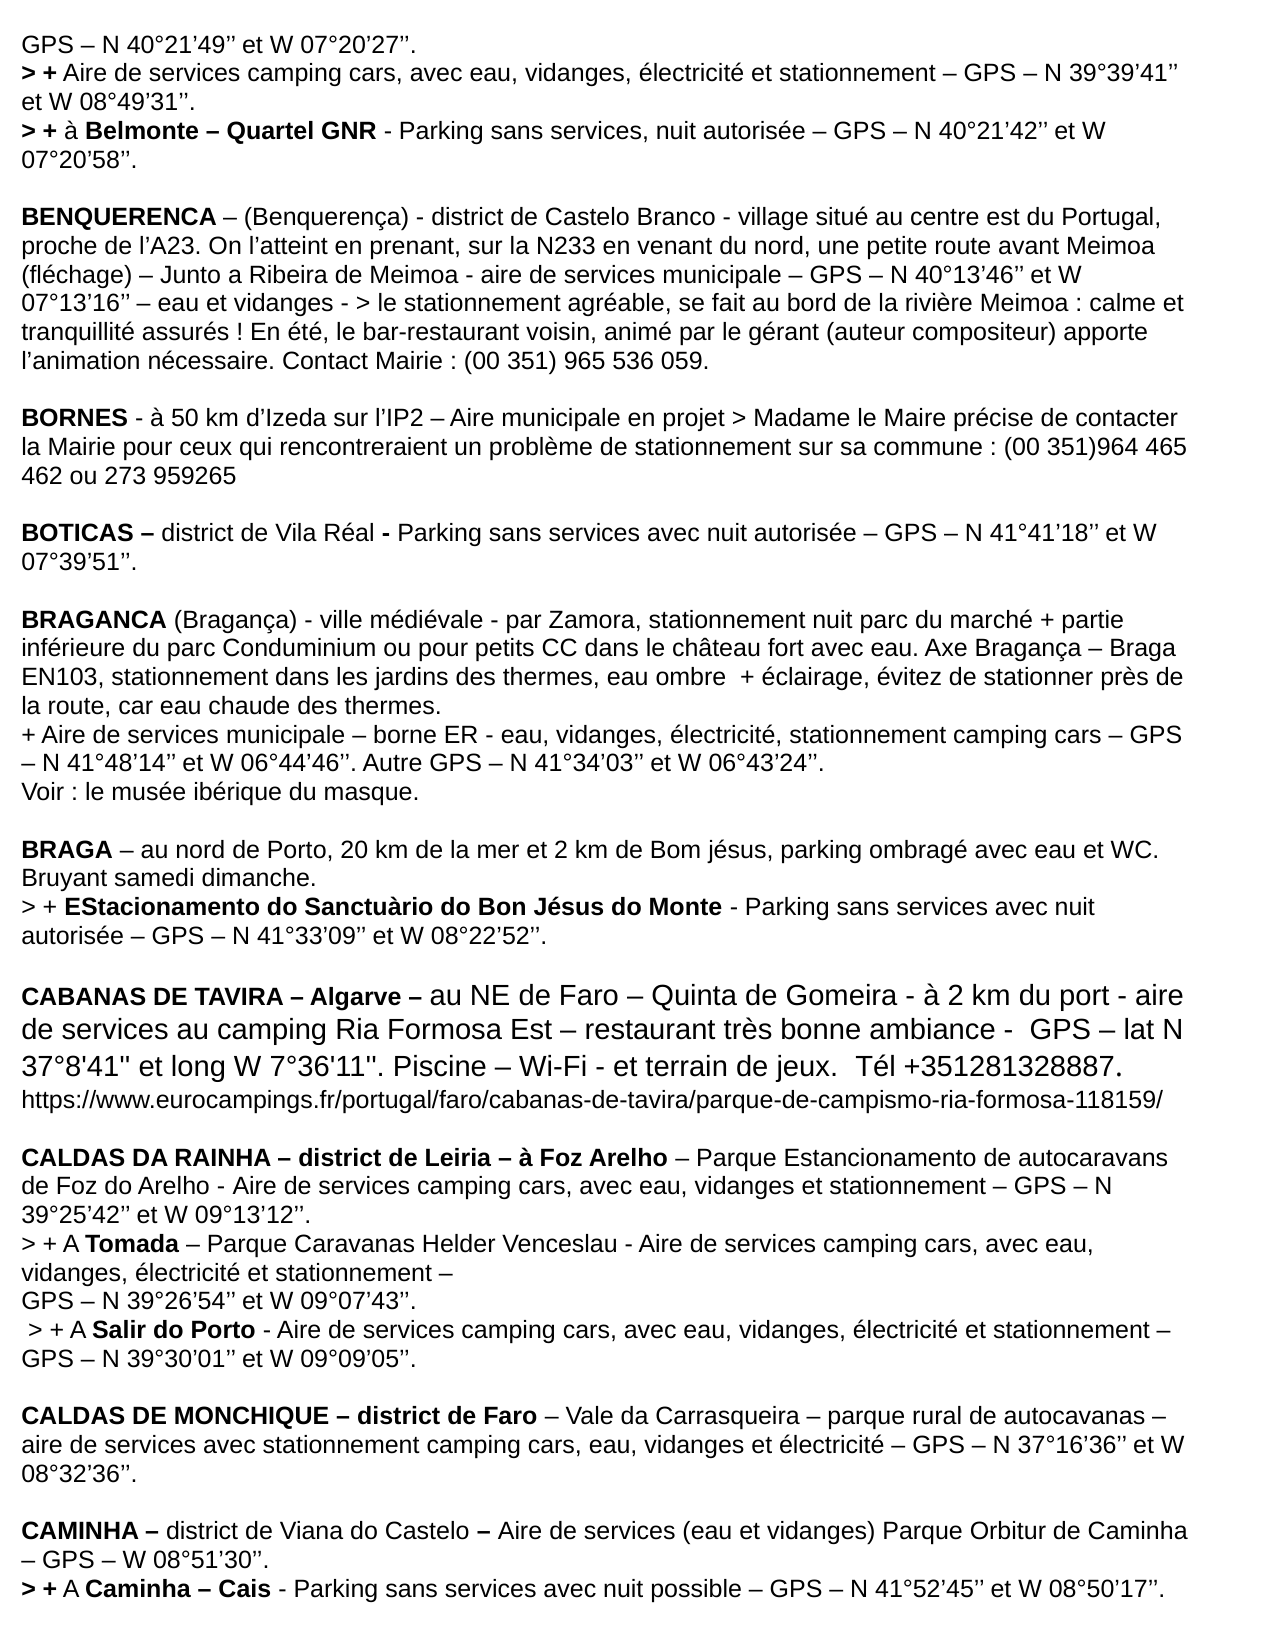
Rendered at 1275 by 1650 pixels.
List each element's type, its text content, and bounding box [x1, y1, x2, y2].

text https://www.eurocampings.fr/portugal/faro/cabanas-de-tavira/parque-de-campismo-ria-formosa-118159/ [21, 1085, 1196, 1114]
text GPS – N 39°26’54’’ et W 09°07’43’’. [21, 1286, 1196, 1315]
text > + A Tomada – Parque Caravanas Helder Venceslau - Aire de services camping cars, avec eau, vidanges, électricité et stationnement – [21, 1229, 1196, 1286]
text > + EStacionamento do Sanctuàrio do Bon Jésus do Monte - Parking sans services avec nuit autorisée – GPS – N 41°33’09’’ et W 08°22’52’’. [21, 892, 1196, 949]
text BOTICAS – district de Vila Réal - Parking sans services avec nuit autorisée – GPS – N 41°41’18’’ et W 07°39’51’’. [21, 518, 1196, 576]
text + Aire de services municipale – borne ER - eau, vidanges, électricité, stationnement camping cars – GPS – N 41°48’14’’ et W 06°44’46’’. Autre GPS – N 41°34’03’’ et W 06°43’24’’. [21, 719, 1196, 777]
text BENQUERENCA – (Benquerença) - district de Castelo Branco - village situé au centre est du Portugal, proche de l’A23. On l’atteint en prenant, sur la N233 en venant du nord, une petite route avant Meimoa (fléchage) – Junto a Ribeira de Meimoa - aire de services municipale – GPS – N 40°13’46’’ et W 07°13’16’’ – eau et vidanges - > le stationnement agréable, se fait au bord de la rivière Meimoa : calme et tranquillité assurés ! En été, le bar-restaurant voisin, animé par le gérant (auteur compositeur) apporte l’animation nécessaire. Contact Mairie : (00 351) 965 536 059. [21, 202, 1196, 374]
text CABANAS DE TAVIRA – Algarve – au NE de Faro – Quinta de Gomeira - à 2 km du port - aire de services au camping Ria Formosa Est – restaurant très bonne ambiance - GPS – lat N 37°8'41'' et long W 7°36'11''. Piscine – Wi-Fi - et terrain de jeux. Tél +351281328887. [21, 978, 1196, 1085]
text BRAGANCA (Bragança) - ville médiévale - par Zamora, stationnement nuit parc du marché + partie inférieure du parc Conduminium ou pour petits CC dans le château fort avec eau. Axe Bragança – Braga EN103, stationnement dans les jardins des thermes, eau ombre + éclairage, évitez de stationner près de la route, car eau chaude des thermes. [21, 604, 1196, 719]
text CAMINHA – district de Viana do Castelo – Aire de services (eau et vidanges) Parque Orbitur de Caminha – GPS – W 08°51’30’’. > + A Caminha – Cais - Parking sans services avec nuit possible – GPS – N 41°52’45’’ et W 08°50’17’’. [21, 1516, 1196, 1603]
text BRAGA – au nord de Porto, 20 km de la mer et 2 km de Bom jésus, parking ombragé avec eau et WC. Bruyant samedi dimanche. [21, 834, 1196, 892]
text BORNES - à 50 km d’Izeda sur l’IP2 – Aire municipale en projet > Madame le Maire précise de contacter la Mairie pour ceux qui rencontreraient un problème de stationnement sur sa commune : (00 351)964 465 462 ou 273 959265 [21, 403, 1196, 489]
text > + A Salir do Porto - Aire de services camping cars, avec eau, vidanges, électricité et stationnement – GPS – N 39°30’01’’ et W 09°09’05’’. [21, 1315, 1196, 1373]
text > + Aire de services camping cars, avec eau, vidanges, électricité et stationnement – GPS – N 39°39’41’’ et W 08°49’31’’. [21, 58, 1196, 116]
text Voir : le musée ibérique du masque. [21, 777, 1196, 806]
text GPS – N 40°21’49’’ et W 07°20’27’’. [21, 29, 1196, 58]
text CALDAS DA RAINHA – district de Leiria – à Foz Arelho – Parque Estancionamento de autocaravans de Foz do Arelho - Aire de services camping cars, avec eau, vidanges et stationnement – GPS – N 39°25’42’’ et W 09°13’12’’. [21, 1143, 1196, 1229]
text > + à Belmonte – Quartel GNR - Parking sans services, nuit autorisée – GPS – N 40°21’42’’ et W 07°20’58’’. [21, 116, 1196, 173]
text CALDAS DE MONCHIQUE – district de Faro – Vale da Carrasqueira – parque rural de autocavanas – aire de services avec stationnement camping cars, eau, vidanges et électricité – GPS – N 37°16’36’’ et W 08°32’36’’. [21, 1401, 1196, 1488]
